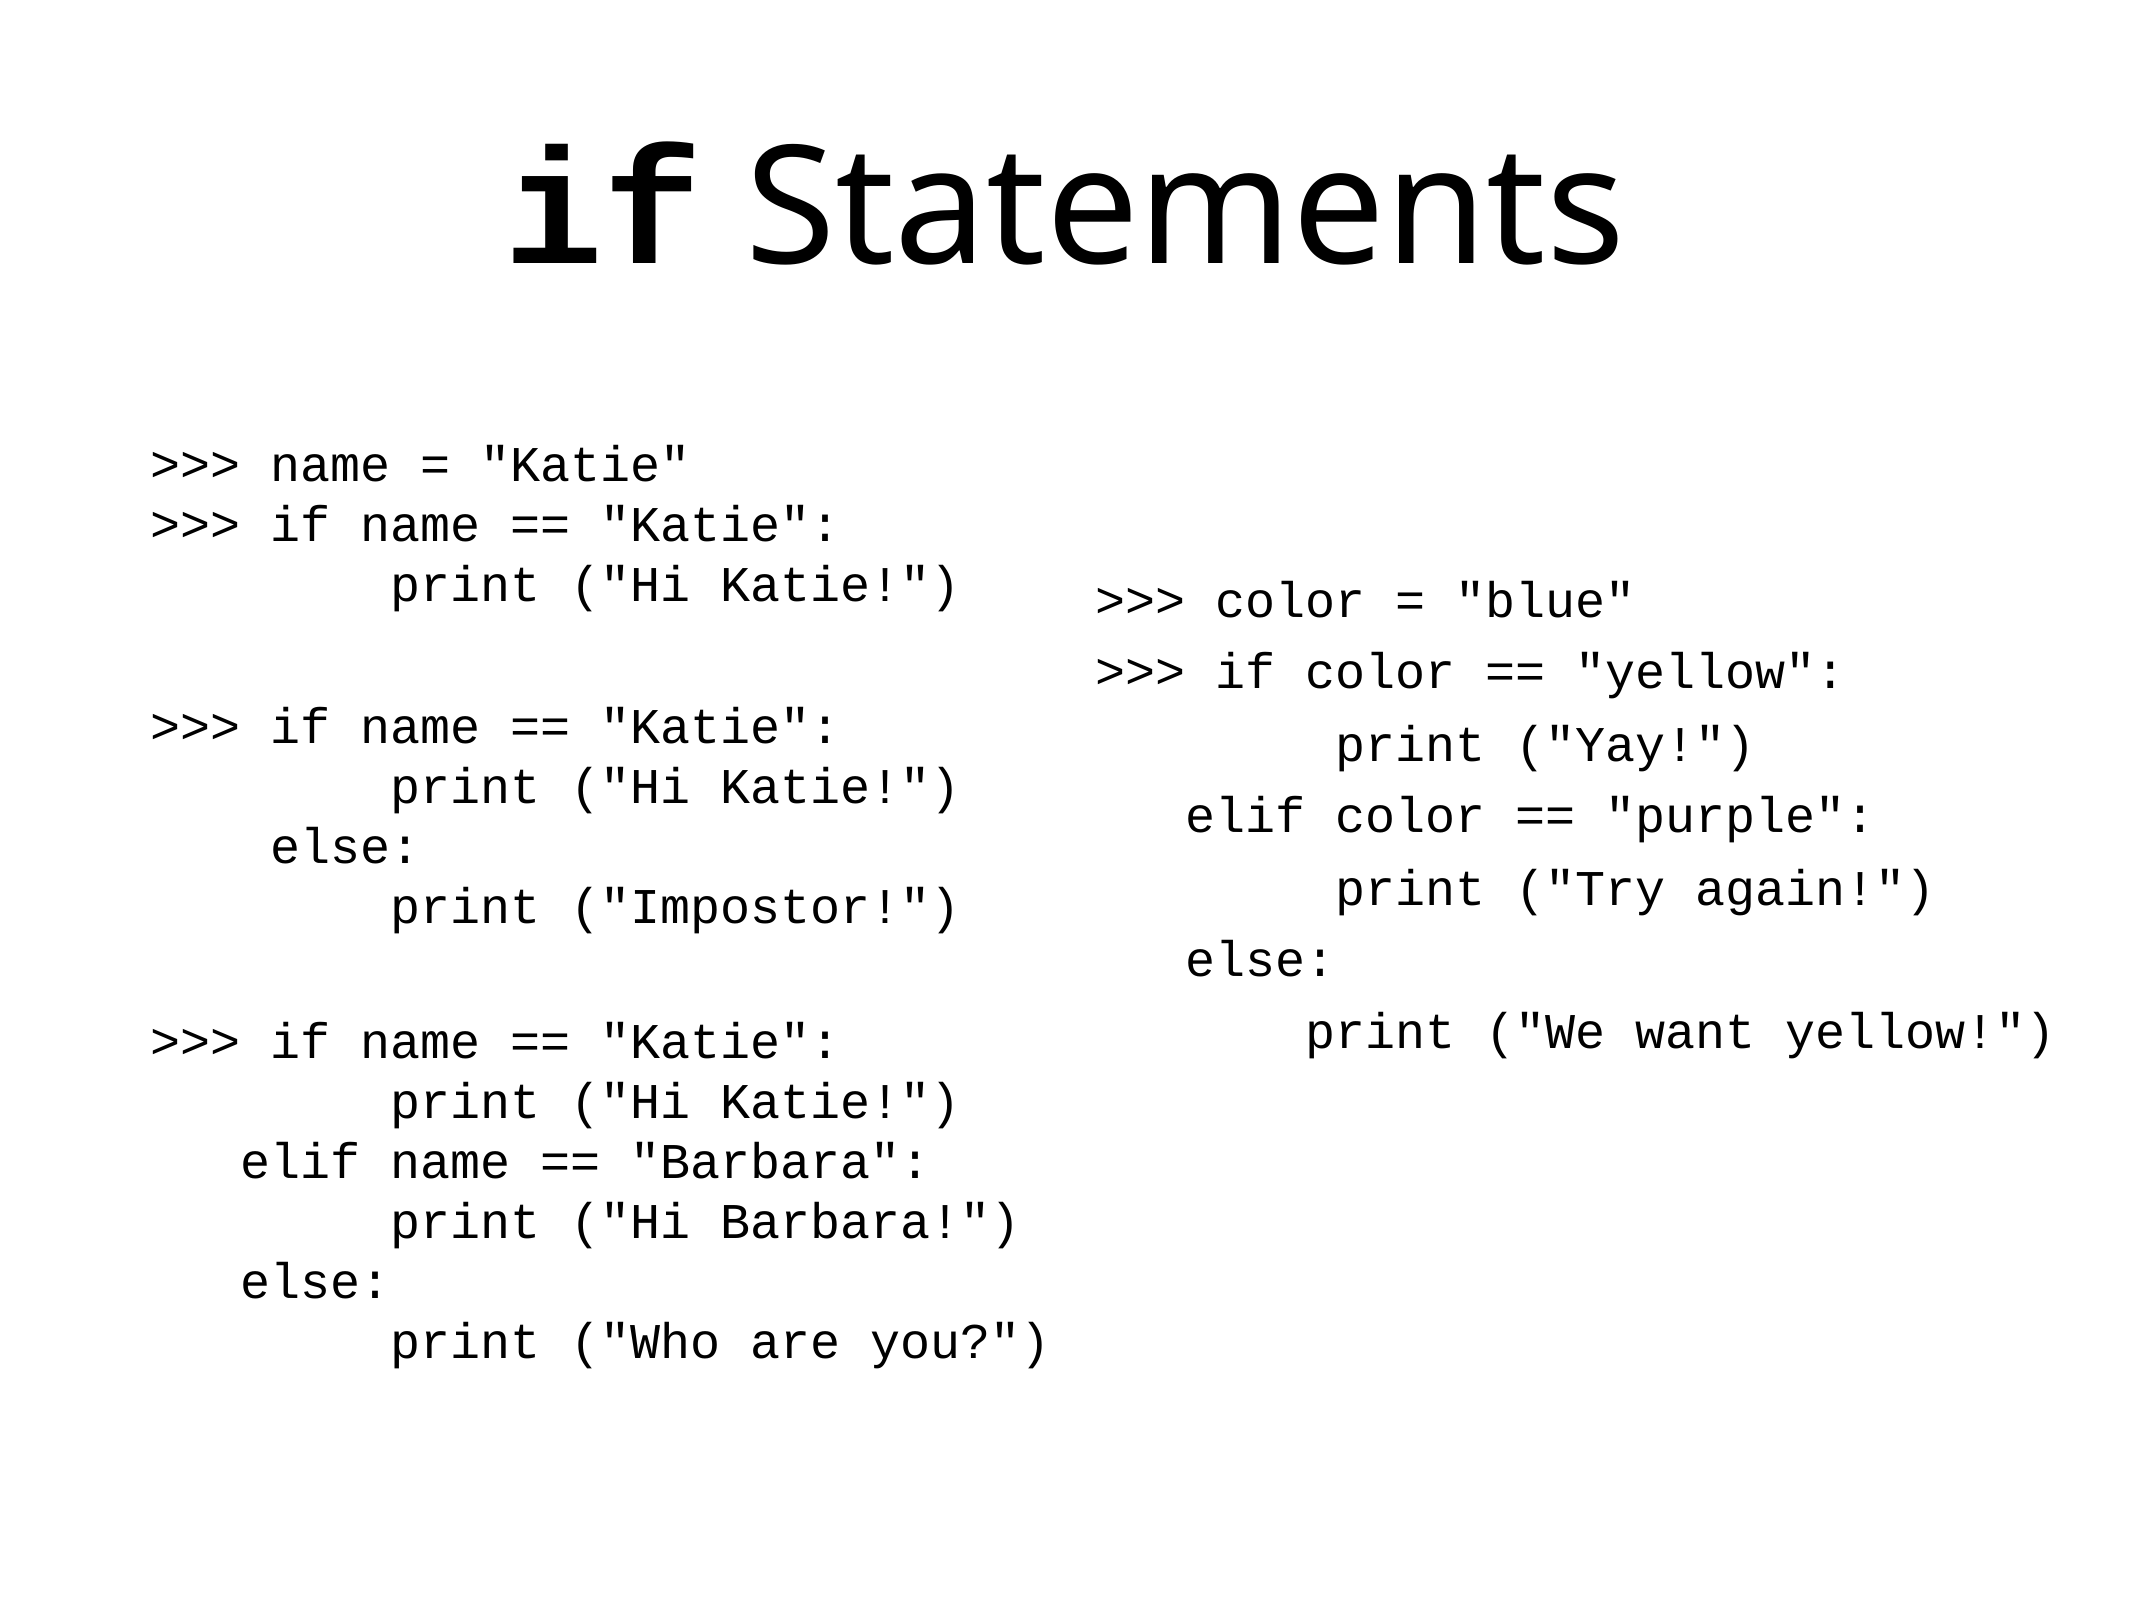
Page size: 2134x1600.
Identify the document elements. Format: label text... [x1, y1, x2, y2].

text_box >>> color = "blue" >>> if color == "yellow": print ("Yay!") elif color == "purple": print ("Try again!") else: print ("We want yellow!") [1094, 555, 2096, 1059]
text_box >>> if name == "Katie": print ("Hi Katie!") elif name == "Barbara": print ("Hi Barbara!") else: print ("Who are you?") [150, 1008, 1081, 1381]
text_box >>> name = "Katie" >>> if name == "Katie": print ("Hi Katie!") [150, 431, 1006, 615]
text_box >>> if name == "Katie": print ("Hi Katie!") else: print ("Impostor!") [150, 693, 1036, 961]
text_box if Statements [35, 41, 2096, 355]
